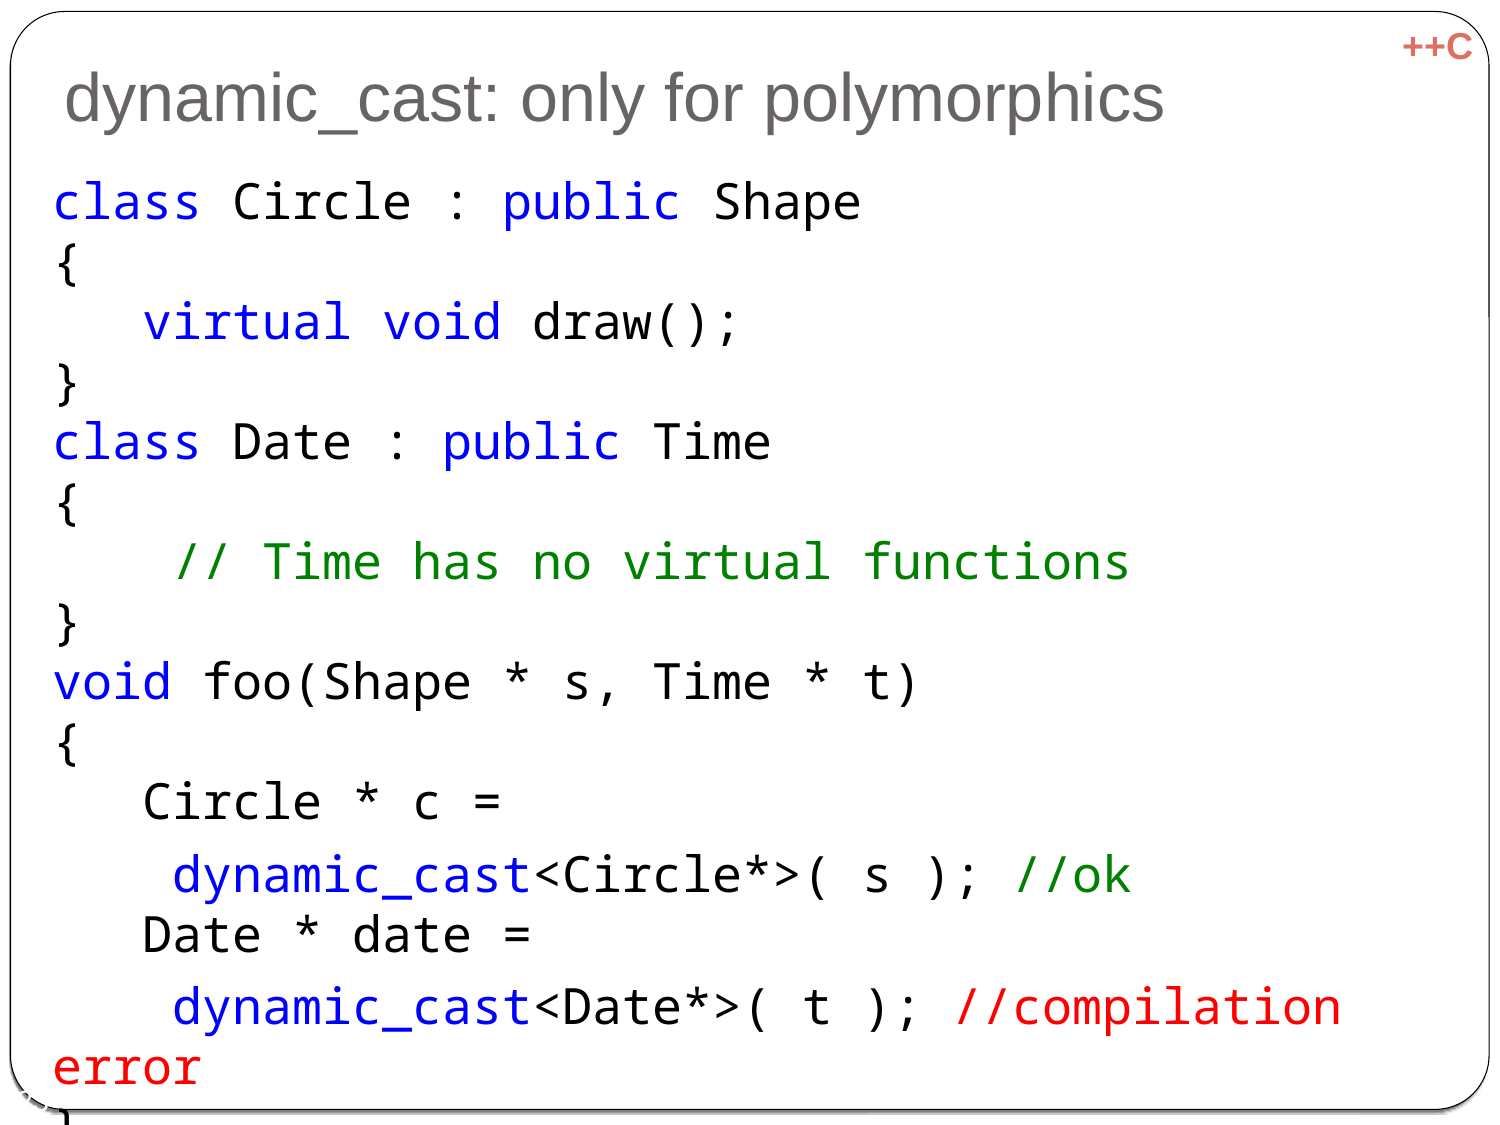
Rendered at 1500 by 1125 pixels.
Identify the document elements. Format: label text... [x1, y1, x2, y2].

slide_number [0, 1074, 50, 1125]
list class Circle : public Shape { virtual void draw(); } class Date : public Time { // Time has no virtual functions } void foo(Shape * s, Time * t) { Circle * c = dynamic_cast<Circle*>( s ); //ok Date * date = dynamic_cast<Date*>( t ); //compilation error } [37, 162, 1463, 1088]
title dynamic_cast: only for polymorphics [50, 45, 1450, 150]
